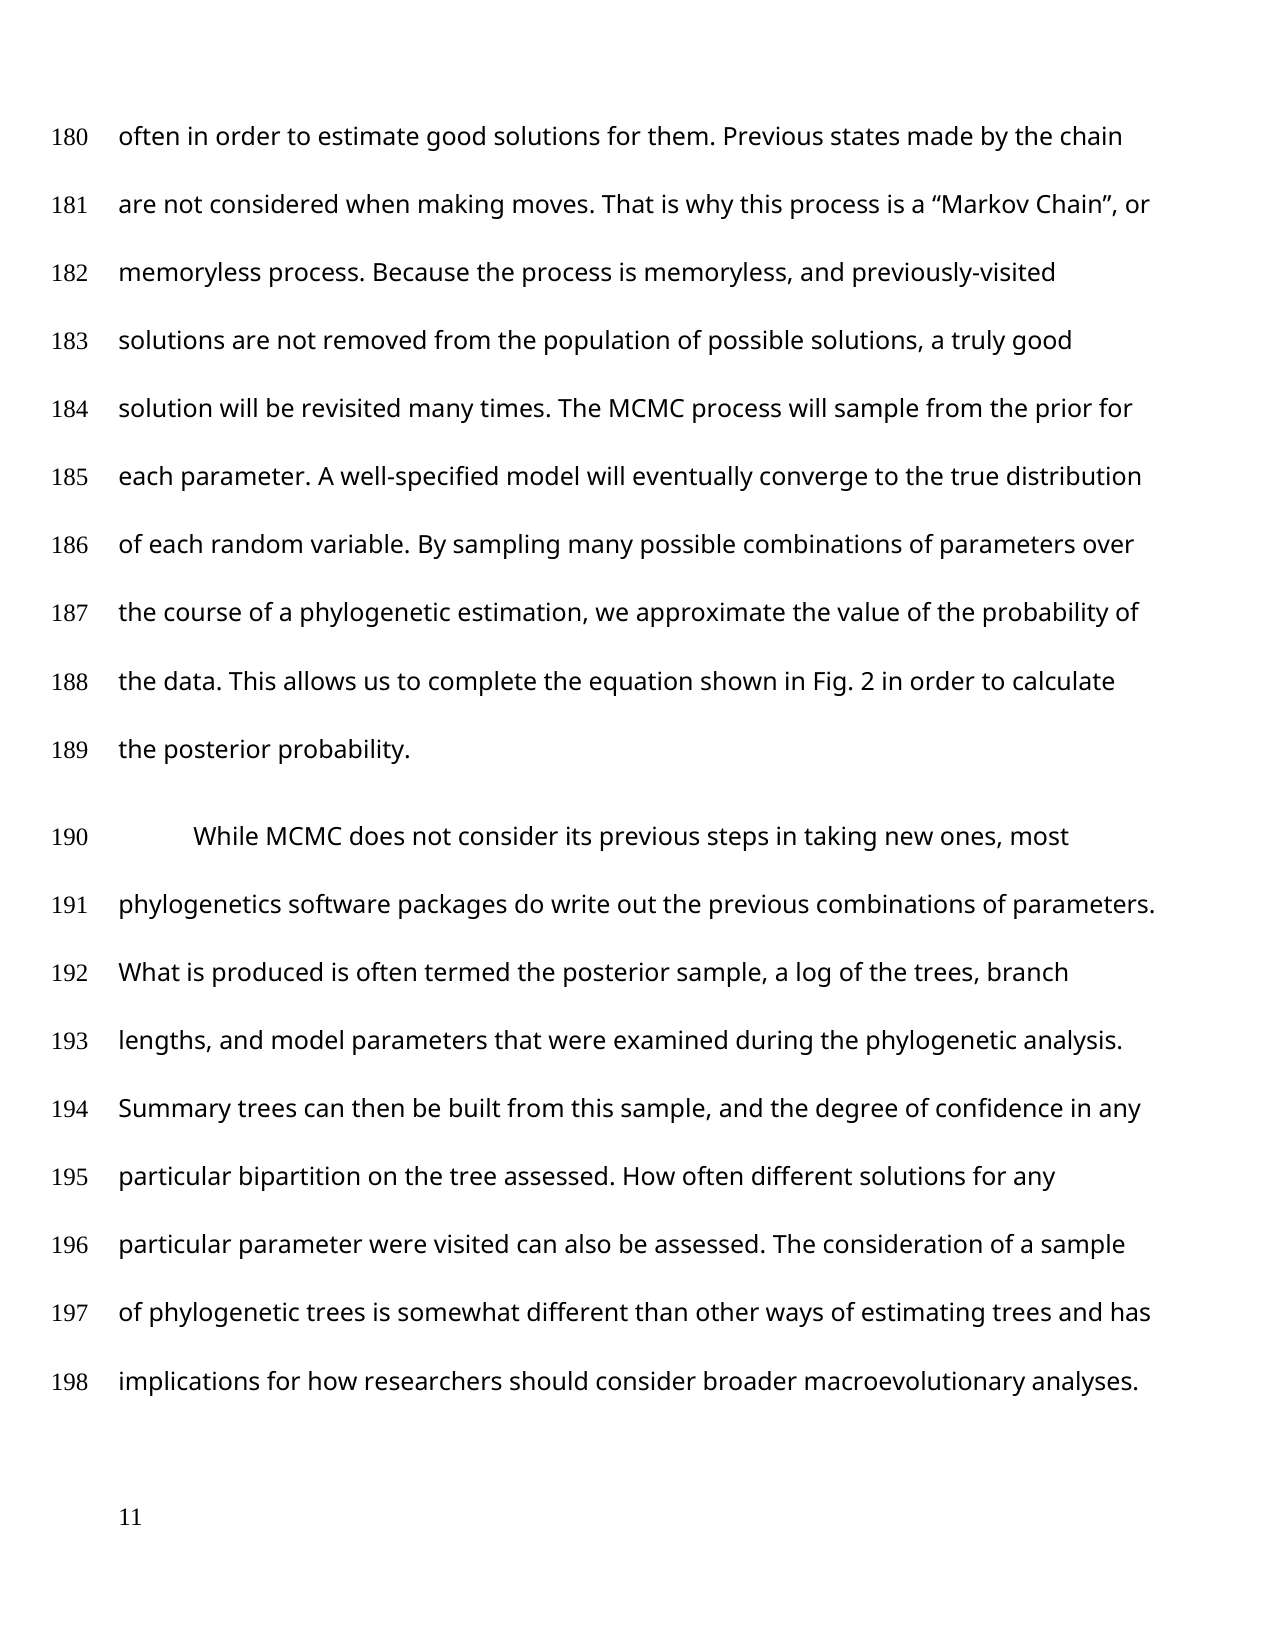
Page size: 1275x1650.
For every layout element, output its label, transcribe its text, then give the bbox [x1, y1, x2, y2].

text While MCMC does not consider its previous steps in taking new ones, most phylogenetics software packages do write out the previous combinations of parameters. What is produced is often termed the posterior sample, a log of the trees, branch lengths, and model parameters that were examined during the phylogenetic analysis. Summary trees can then be built from this sample, and the degree of confidence in any particular bipartition on the tree assessed. How often different solutions for any particular parameter were visited can also be assessed. The consideration of a sample of phylogenetic trees is somewhat different than other ways of estimating trees and has implications for how researchers should consider broader macroevolutionary analyses. [118, 818, 1157, 1397]
text often in order to estimate good solutions for them. Previous states made by the chain are not considered when making moves. That is why this process is a “Markov Chain”, or memoryless process. Because the process is memoryless, and previously-visited solutions are not removed from the population of possible solutions, a truly good solution will be revisited many times. The MCMC process will sample from the prior for each parameter. A well-specified model will eventually converge to the true distribution of each random variable. By sampling many possible combinations of parameters over the course of a phylogenetic estimation, we approximate the value of the probability of the data. This allows us to complete the equation shown in Fig. 2 in order to calculate the posterior probability. [118, 118, 1157, 765]
